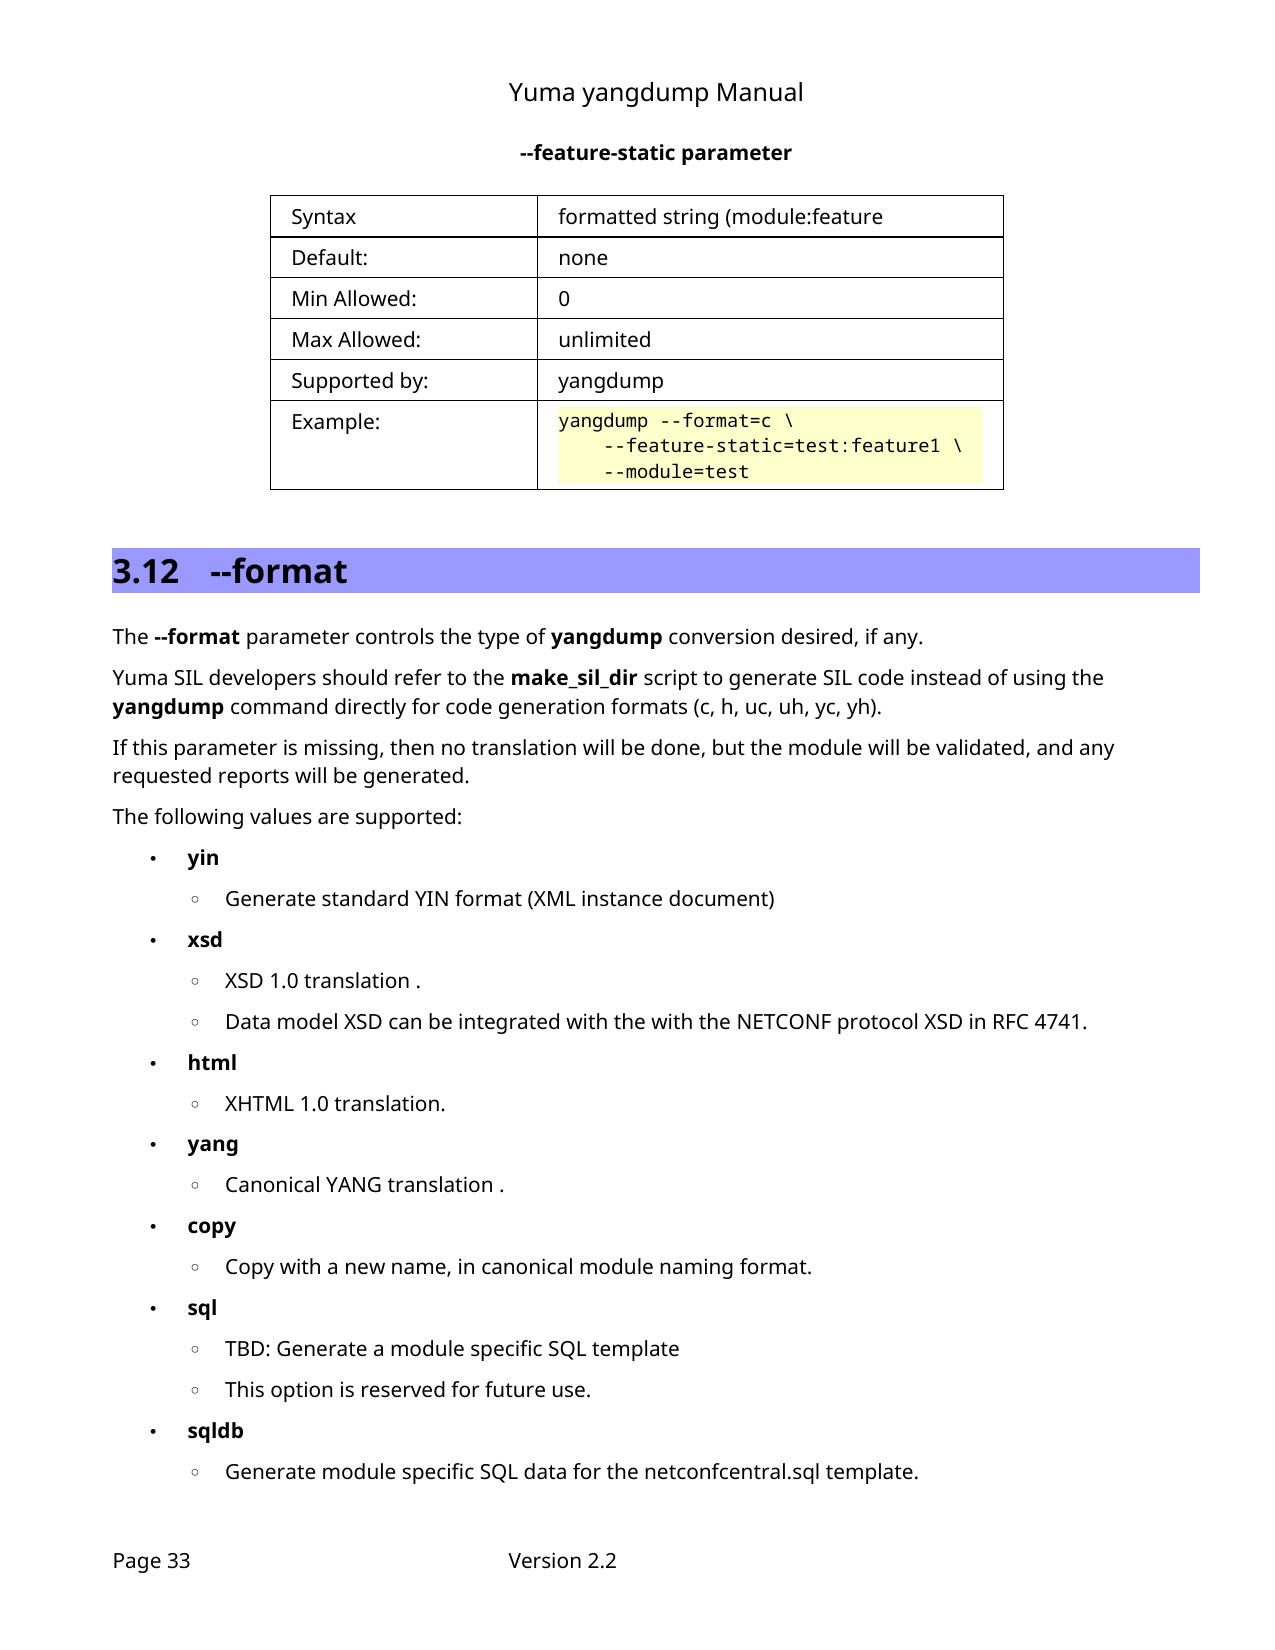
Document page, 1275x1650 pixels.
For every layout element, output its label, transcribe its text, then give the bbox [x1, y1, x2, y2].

list Generate module specific SQL data for the netconfcentral.sql template. [187, 1457, 1200, 1486]
list Canonical YANG translation . [187, 1171, 1200, 1199]
text The --format parameter controls the type of yangdump conversion desired, if any. [112, 622, 1200, 651]
list copy [150, 1211, 1200, 1240]
text The following values are supported: [112, 802, 1200, 831]
list Copy with a new name, in canonical module naming format. [187, 1252, 1200, 1281]
table_cell Supported by: [271, 360, 537, 400]
list yin [150, 843, 1200, 871]
table_cell none [538, 238, 1003, 277]
subtitle --feature-static parameter [127, 138, 1185, 167]
table_header formatted string (module:feature [538, 196, 1003, 236]
table_cell 0 [538, 278, 1003, 318]
table_cell unlimited [538, 319, 1003, 359]
list sqldb [150, 1416, 1200, 1444]
list XSD 1.0 translation . [187, 966, 1200, 994]
table_cell yangdump --format=c \ --feature-static=test:feature1 \ --module=test [538, 401, 1003, 489]
list TBD: Generate a module specific SQL template [187, 1334, 1200, 1363]
text If this parameter is missing, then no translation will be done, but the module will be validated, and any requested reports will be generated. [112, 733, 1200, 789]
list Generate standard YIN format (XML instance document) [187, 884, 1200, 912]
table_cell yangdump [538, 360, 1003, 400]
subtitle --format [112, 548, 1200, 593]
table_cell Min Allowed: [271, 278, 537, 318]
list This option is reserved for future use. [187, 1375, 1200, 1404]
text Yuma SIL developers should refer to the make_sil_dir script to generate SIL code instead of using the yangdump command directly for code generation formats (c, h, uc, uh, yc, yh). [112, 663, 1200, 720]
table_cell Default: [271, 238, 537, 277]
table_cell Example: [271, 401, 537, 489]
list yang [150, 1129, 1200, 1158]
list XHTML 1.0 translation. [187, 1089, 1200, 1117]
table_cell Max Allowed: [271, 319, 537, 359]
list xsd [150, 925, 1200, 953]
table_header Syntax [271, 196, 537, 236]
list html [150, 1048, 1200, 1076]
list Data model XSD can be integrated with the with the NETCONF protocol XSD in RFC 4741. [187, 1007, 1200, 1035]
list sql [150, 1293, 1200, 1322]
